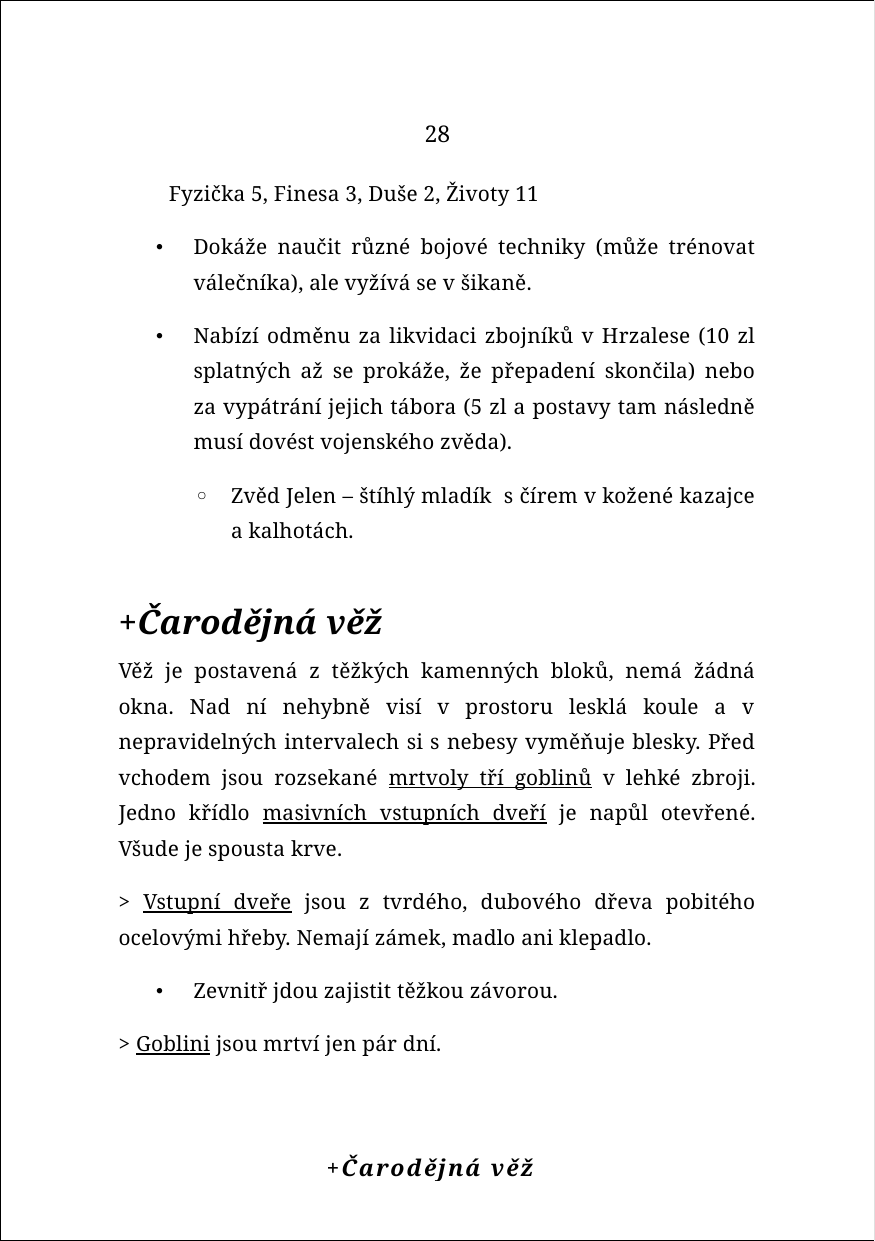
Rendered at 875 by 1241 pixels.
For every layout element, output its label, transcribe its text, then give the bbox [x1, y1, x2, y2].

text > Goblini jsou mrtví jen pár dní. [118, 1029, 756, 1057]
list Dokáže naučit různé bojové techniky (může trénovat válečníka), ale vyžívá se v šikaně. [156, 232, 756, 296]
text > Vstupní dveře jsou z tvrdého, dubového dřeva pobitého ocelovými hřeby. Nemají zámek, madlo ani klepadlo. [118, 887, 756, 951]
text Fyzička 5, Finesa 3, Duše 2, Životy 11 [168, 179, 756, 207]
list Zevnitř jdou zajistit těžkou závorou. [156, 976, 756, 1004]
subtitle +Čarodějná věž [118, 599, 756, 644]
text Věž je postavená z těžkých kamenných bloků, nemá žádná okna. Nad ní nehybně visí v prostoru lesklá koule a v nepravidelných intervalech si s nebesy vyměňuje blesky. Před vchodem jsou rozsekané mrtvoly tří goblinů v lehké zbroji. Jedno křídlo masivních vstupních dveří je napůl otevřené. Všude je spousta krve. [118, 656, 756, 862]
list Nabízí odměnu za likvidaci zbojníků v Hrzalese (10 zl splatných až se prokáže, že přepadení skončila) nebo za vypátrání jejich tábora (5 zl a postavy tam následně musí dovést vojenského zvěda). [156, 321, 756, 456]
list Zvěd Jelen – štíhlý mladík s čírem v kožené kazajce a kalhotách. [193, 481, 756, 545]
